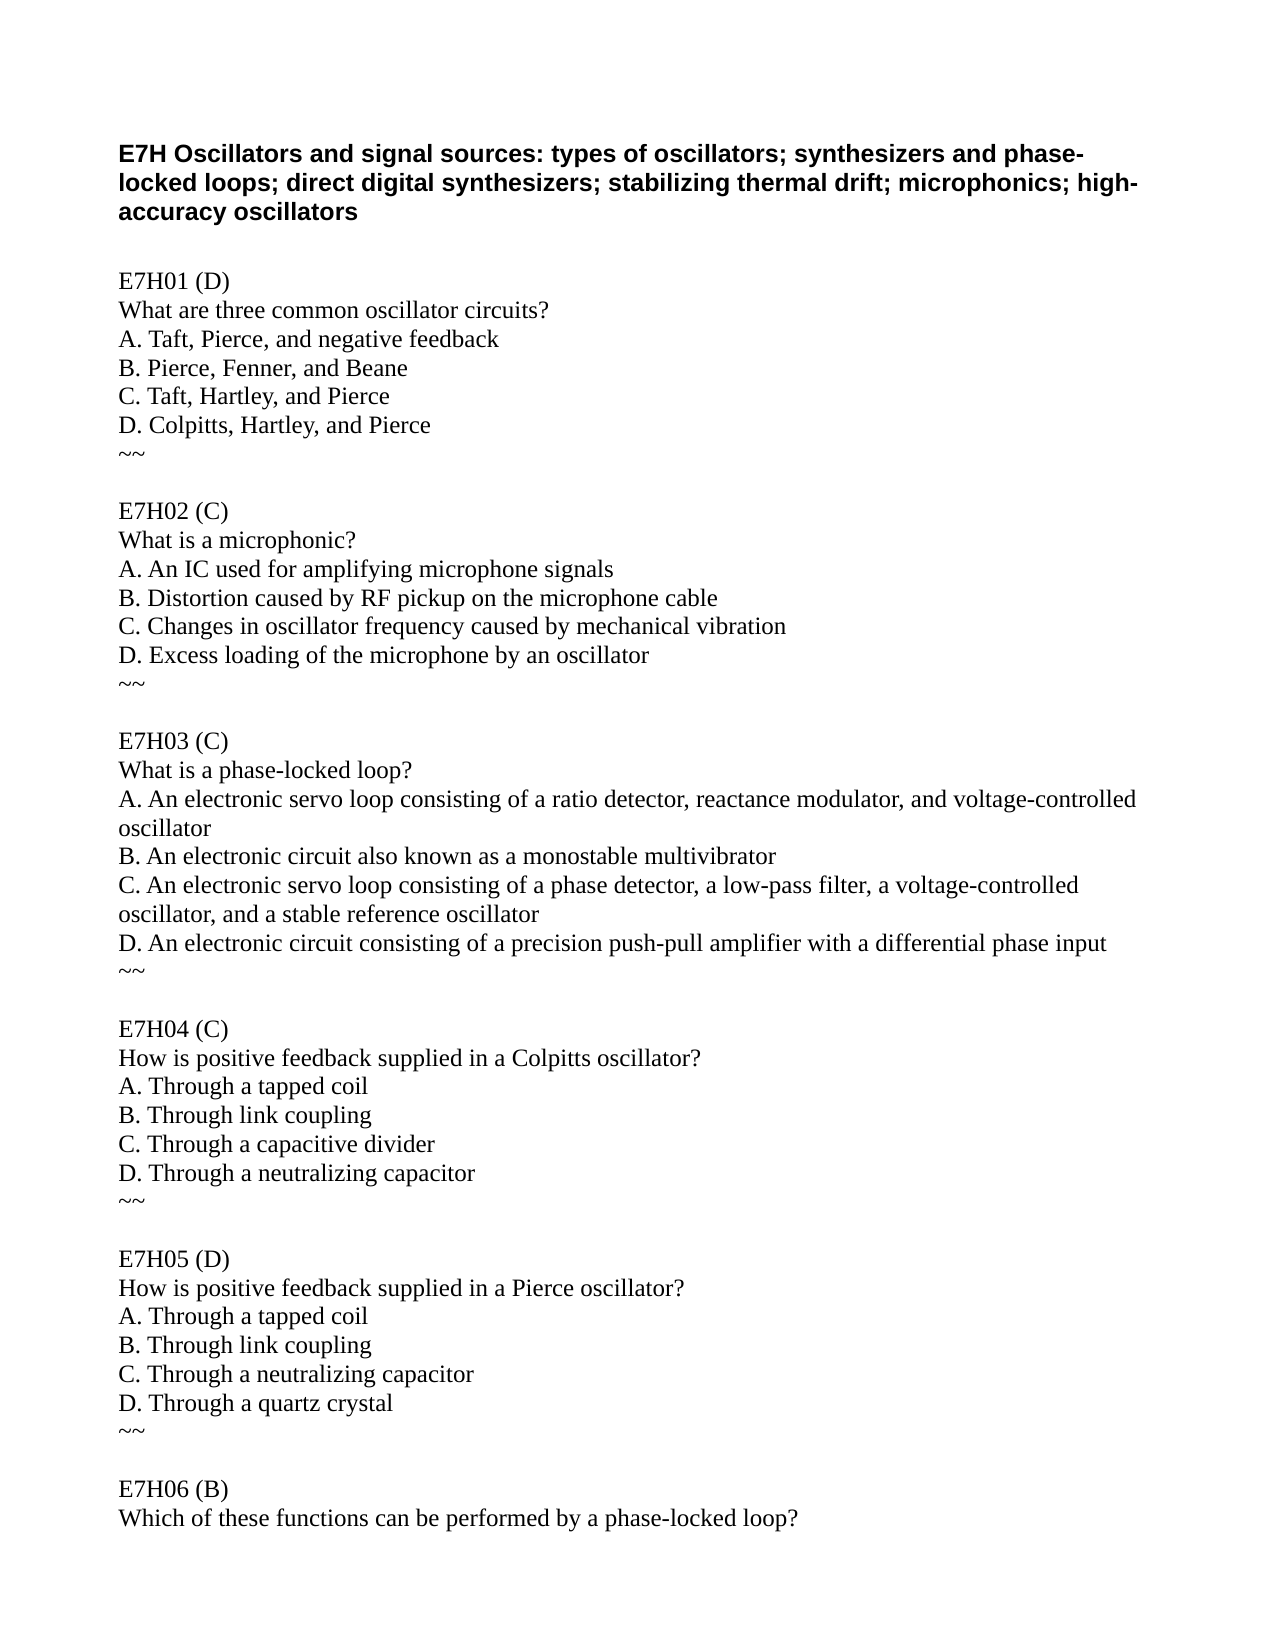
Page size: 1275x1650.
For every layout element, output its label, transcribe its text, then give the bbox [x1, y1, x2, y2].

text What are three common oscillator circuits? [118, 295, 1157, 324]
text What is a phase-locked loop? [118, 755, 1157, 784]
text ~~ [118, 669, 1157, 698]
text C. An electronic servo loop consisting of a phase detector, a low-pass filter, a voltage-controlled oscillator, and a stable reference oscillator [118, 870, 1157, 928]
text D. Excess loading of the microphone by an oscillator [118, 640, 1157, 669]
text ~~ [118, 439, 1157, 468]
text B. Pierce, Fenner, and Beane [118, 353, 1157, 381]
text ~~ [118, 956, 1157, 985]
text C. Through a capacitive divider [118, 1129, 1157, 1158]
text C. Through a neutralizing capacitor [118, 1359, 1157, 1388]
text D. Through a quartz crystal [118, 1388, 1157, 1416]
text A. Taft, Pierce, and negative feedback [118, 324, 1157, 353]
text ~~ [118, 1416, 1157, 1445]
text E7H03 (C) [118, 726, 1157, 755]
text D. Colpitts, Hartley, and Pierce [118, 410, 1157, 439]
text B. Distortion caused by RF pickup on the microphone cable [118, 583, 1157, 611]
text E7H01 (D) [118, 266, 1157, 295]
text C. Changes in oscillator frequency caused by mechanical vibration [118, 611, 1157, 640]
text ~~ [118, 1186, 1157, 1215]
subtitle E7H Oscillators and signal sources: types of oscillators; synthesizers and phase-locked loops; direct digital synthesizers; stabilizing thermal drift; microphonics; high-accuracy oscillators [118, 139, 1157, 225]
text E7H04 (C) [118, 1014, 1157, 1043]
text D. Through a neutralizing capacitor [118, 1158, 1157, 1186]
text B. Through link coupling [118, 1330, 1157, 1359]
text A. Through a tapped coil [118, 1071, 1157, 1100]
text E7H05 (D) [118, 1244, 1157, 1273]
text How is positive feedback supplied in a Pierce oscillator? [118, 1273, 1157, 1301]
text A. An IC used for amplifying microphone signals [118, 554, 1157, 583]
text B. Through link coupling [118, 1100, 1157, 1129]
text D. An electronic circuit consisting of a precision push-pull amplifier with a differential phase input [118, 928, 1157, 956]
text E7H02 (C) [118, 496, 1157, 525]
text B. An electronic circuit also known as a monostable multivibrator [118, 841, 1157, 870]
text How is positive feedback supplied in a Colpitts oscillator? [118, 1043, 1157, 1071]
text A. An electronic servo loop consisting of a ratio detector, reactance modulator, and voltage-controlled oscillator [118, 784, 1157, 841]
text A. Through a tapped coil [118, 1301, 1157, 1330]
text Which of these functions can be performed by a phase-locked loop? [118, 1503, 1157, 1531]
text E7H06 (B) [118, 1474, 1157, 1503]
text C. Taft, Hartley, and Pierce [118, 381, 1157, 410]
text What is a microphonic? [118, 525, 1157, 554]
